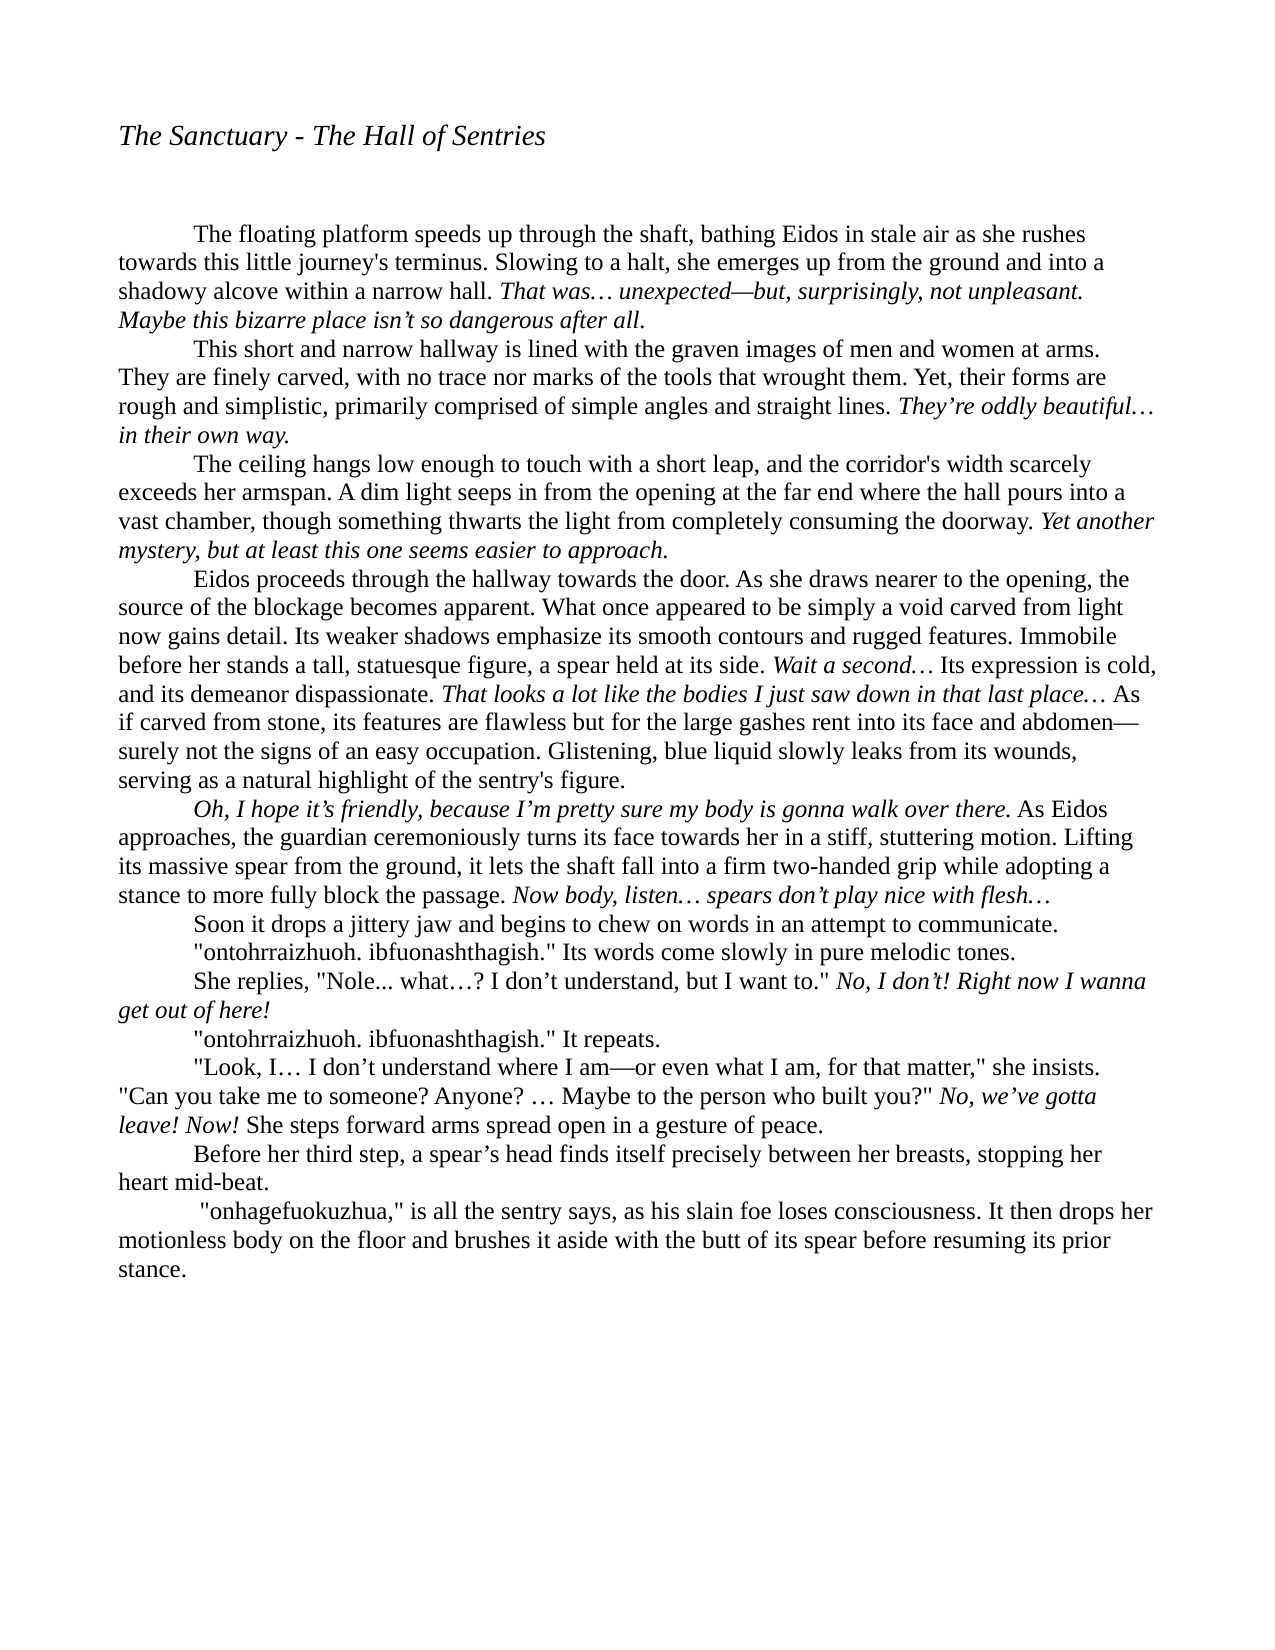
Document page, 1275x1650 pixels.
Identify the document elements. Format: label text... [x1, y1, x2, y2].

text This short and narrow hallway is lined with the graven images of men and women at arms. They are finely carved, with no trace nor marks of the tools that wrought them. Yet, their forms are rough and simplistic, primarily comprised of simple angles and straight lines. They’re oddly beautiful… in their own way. [118, 334, 1157, 449]
text Eidos proceeds through the hallway towards the door. As she draws nearer to the opening, the source of the blockage becomes apparent. What once appeared to be simply a void carved from light now gains detail. Its weaker shadows emphasize its smooth contours and rugged features. Immobile before her stands a tall, statuesque figure, a spear held at its side. Wait a second… Its expression is cold, and its demeanor dispassionate. That looks a lot like the bodies I just saw down in that last place… As if carved from stone, its features are flawless but for the large gashes rent into its face and abdomen—surely not the signs of an easy occupation. Glistening, blue liquid slowly leaks from its wounds, serving as a natural highlight of the sentry's figure. [118, 564, 1157, 794]
text "onhagefuokuzhua," is all the sentry says, as his slain foe loses consciousness. It then drops her motionless body on the floor and brushes it aside with the butt of its spear before resuming its prior stance. [118, 1196, 1157, 1282]
text The ceiling hangs low enough to touch with a short leap, and the corridor's width scarcely exceeds her armspan. A dim light seeps in from the opening at the far end where the hall pours into a vast chamber, though something thwarts the light from completely consuming the doorway. Yet another mystery, but at least this one seems easier to approach. [118, 449, 1157, 564]
text Soon it drops a jittery jaw and begins to chew on words in an attempt to communicate. [118, 909, 1157, 937]
text "ontohrraizhuoh. ibfuonashthagish." It repeats. [118, 1024, 1157, 1052]
text The Sanctuary - The Hall of Sentries [118, 118, 1157, 152]
text "ontohrraizhuoh. ibfuonashthagish." Its words come slowly in pure melodic tones. [118, 937, 1157, 966]
text Oh, I hope it’s friendly, because I’m pretty sure my body is gonna walk over there. As Eidos approaches, the guardian ceremoniously turns its face towards her in a stiff, stuttering motion. Lifting its massive spear from the ground, it lets the shaft fall into a firm two-handed grip while adopting a stance to more fully block the passage. Now body, listen… spears don’t play nice with flesh… [118, 794, 1157, 909]
text "Look, I… I don’t understand where I am—or even what I am, for that matter," she insists. "Can you take me to someone? Anyone? … Maybe to the person who built you?" No, we’ve gotta leave! Now! She steps forward arms spread open in a gesture of peace. [118, 1052, 1157, 1139]
text She replies, "Nole... what…? I don’t understand, but I want to." No, I don’t! Right now I wanna get out of here! [118, 966, 1157, 1024]
text Before her third step, a spear’s head finds itself precisely between her breasts, stopping her heart mid-beat. [118, 1139, 1157, 1196]
text The floating platform speeds up through the shaft, bathing Eidos in stale air as she rushes towards this little journey's terminus. Slowing to a halt, she emerges up from the ground and into a shadowy alcove within a narrow hall. That was… unexpected—but, surprisingly, not unpleasant. Maybe this bizarre place isn’t so dangerous after all. [118, 219, 1157, 334]
